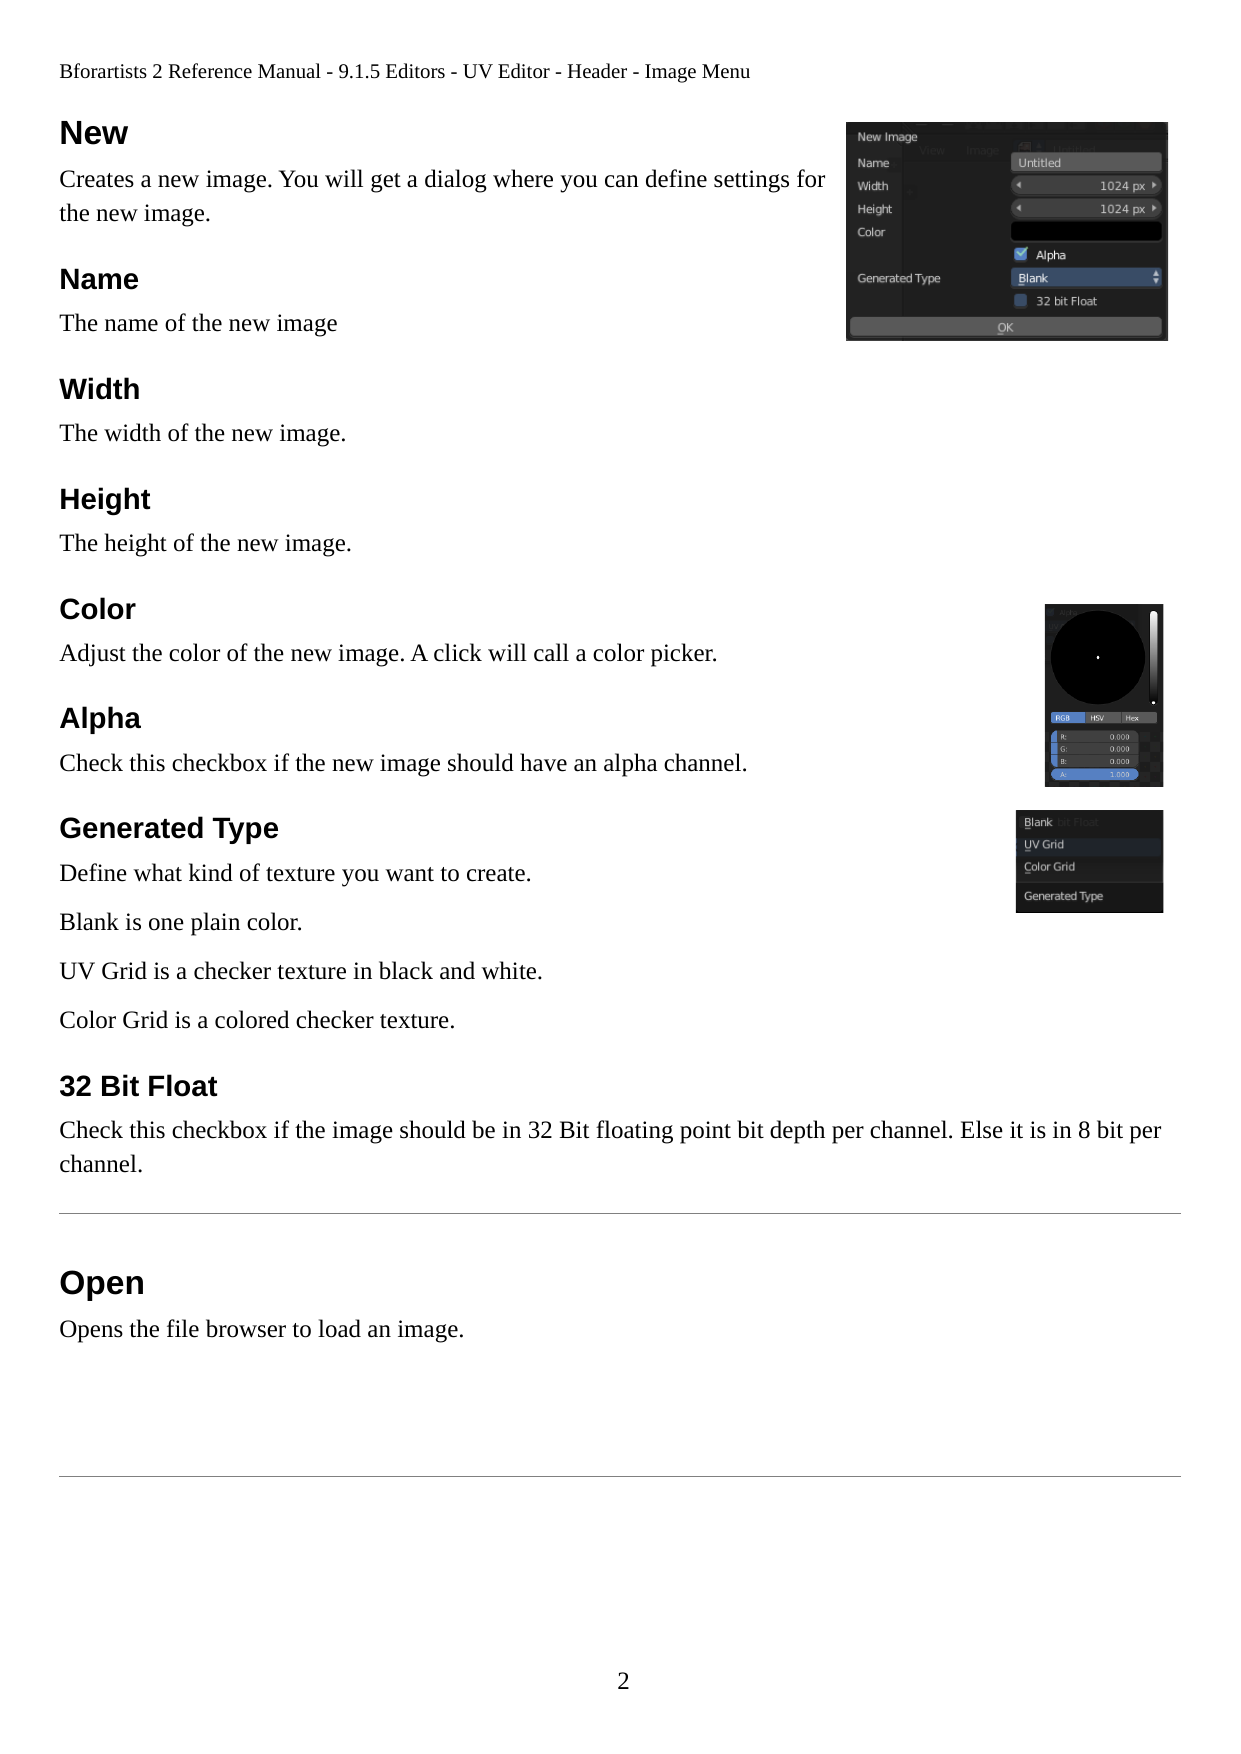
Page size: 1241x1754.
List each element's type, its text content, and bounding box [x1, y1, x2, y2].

subtitle Alpha [59, 701, 1044, 735]
picture [846, 122, 1169, 341]
subtitle 32 Bit Float [59, 1068, 1181, 1102]
subtitle [1164, 811, 1181, 845]
text Creates a new image. You will get a dialog where you can define settings for the new image. [59, 164, 846, 227]
subtitle New [59, 113, 1181, 151]
picture [1044, 604, 1164, 787]
picture [1015, 810, 1164, 913]
subtitle Name [59, 262, 846, 296]
text Adjust the color of the new image. A click will call a color picker. [59, 638, 1044, 667]
subtitle [1164, 701, 1181, 735]
text Check this checkbox if the image should be in 32 Bit floating point bit depth per channel. Else it is in 8 bit per channel. [59, 1115, 1181, 1178]
subtitle Open [59, 1263, 1181, 1302]
text Define what kind of texture you want to create. [59, 858, 1015, 886]
text Blank is one plain color. [59, 907, 1181, 935]
subtitle Generated Type [59, 811, 1015, 845]
text UV Grid is a checker texture in black and white. [59, 956, 1181, 984]
text Opens the file browser to load an image. [59, 1314, 1181, 1343]
subtitle Color [59, 592, 1181, 625]
text The name of the new image [59, 308, 846, 337]
subtitle Width [59, 372, 1181, 406]
text Check this checkbox if the new image should have an alpha channel. [59, 748, 1044, 776]
subtitle Height [59, 482, 1181, 515]
text The height of the new image. [59, 528, 1181, 557]
text Color Grid is a colored checker texture. [59, 1005, 1181, 1033]
text The width of the new image. [59, 418, 1181, 447]
subtitle [1169, 262, 1181, 296]
